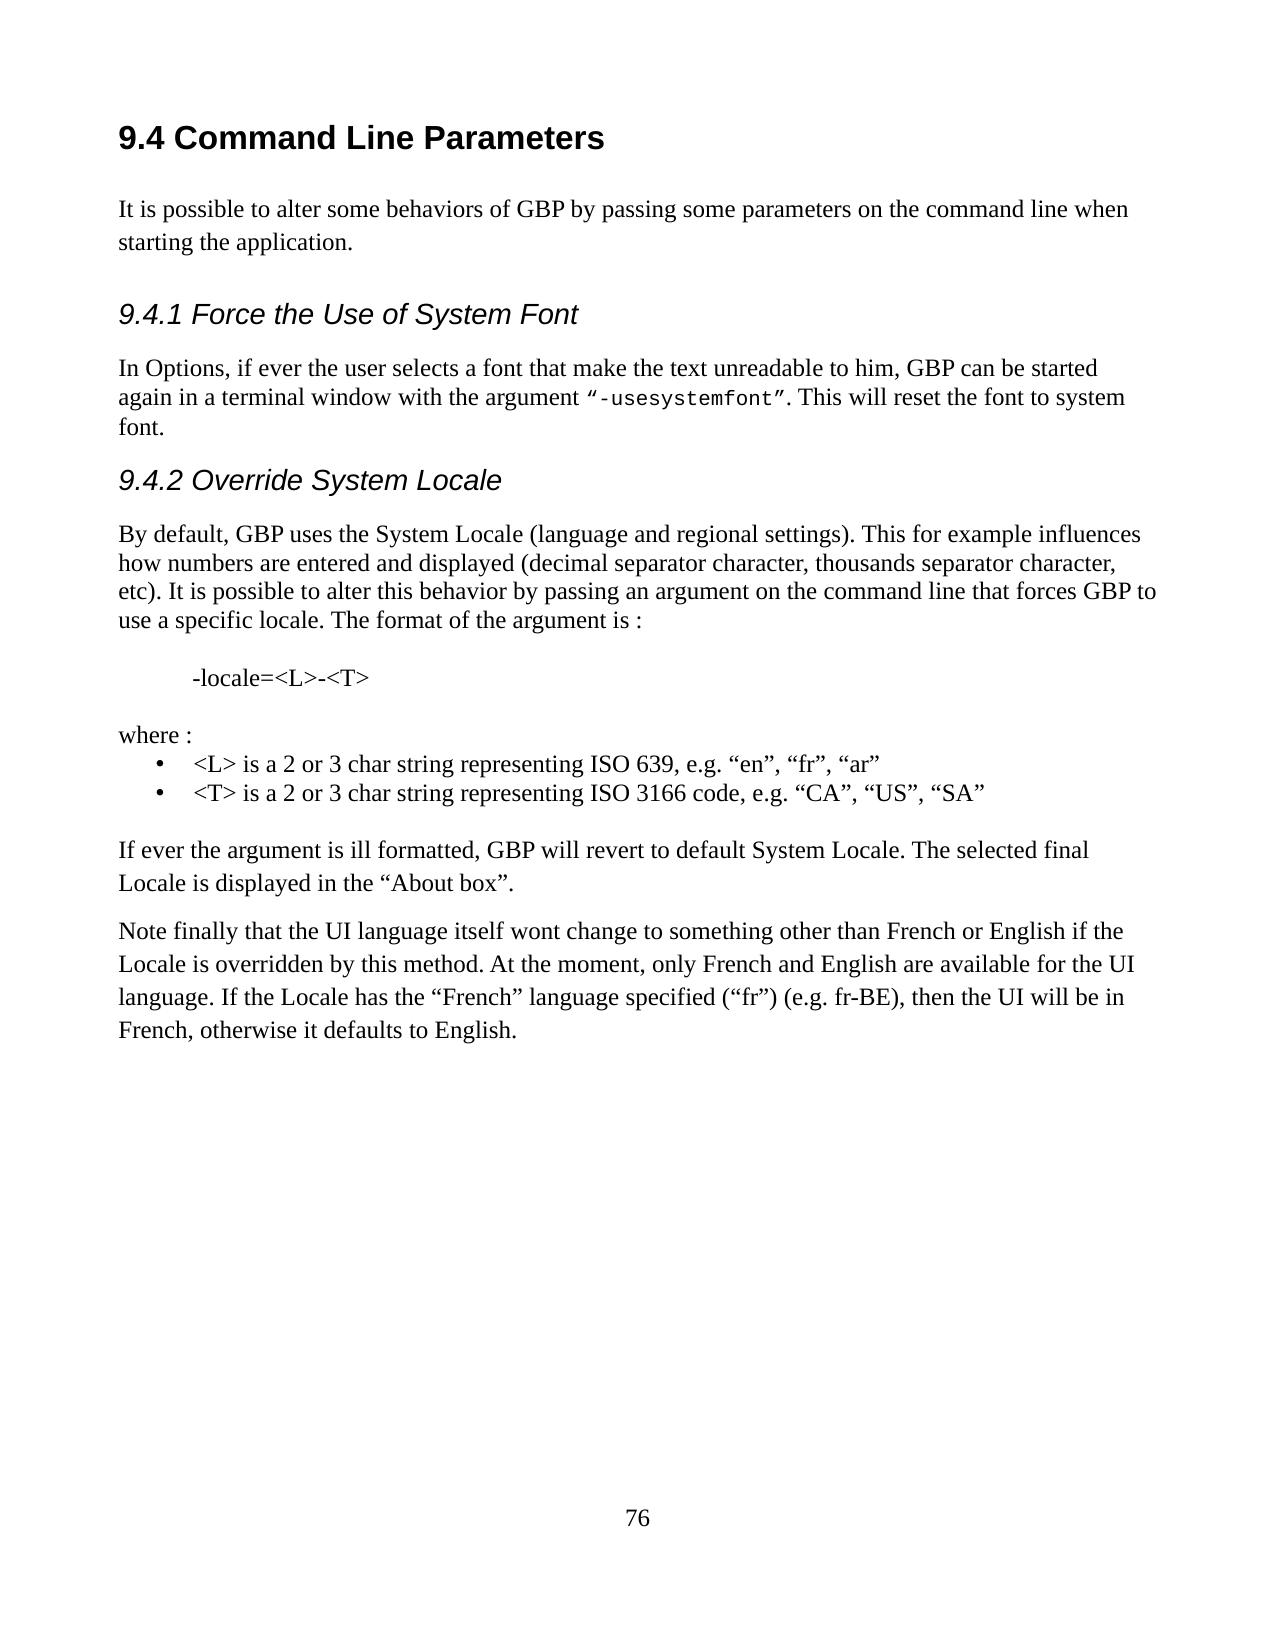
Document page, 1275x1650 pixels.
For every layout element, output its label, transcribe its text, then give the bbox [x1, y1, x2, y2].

text In Options, if ever the user selects a font that make the text unreadable to him, GBP can be started again in a terminal window with the argument “-usesystemfont”. This will reset the font to system font. [118, 353, 1157, 440]
text It is possible to alter some behaviors of GBP by passing some parameters on the command line when starting the application. [118, 194, 1157, 256]
subtitle Override System Locale [118, 463, 1157, 496]
text By default, GBP uses the System Locale (language and regional settings). This for example influences how numbers are entered and displayed (decimal separator character, thousands separator character, etc). It is possible to alter this behavior by passing an argument on the command line that forces GBP to use a specific locale. The format of the argument is : [118, 519, 1157, 634]
text Note finally that the UI language itself wont change to something other than French or English if the Locale is overridden by this method. At the moment, only French and English are available for the UI language. If the Locale has the “French” language specified (“fr”) (e.g. fr-BE), then the UI will be in French, otherwise it defaults to English. [118, 916, 1157, 1043]
text where : [118, 720, 1157, 749]
subtitle Force the Use of System Font [118, 297, 1157, 331]
list <L> is a 2 or 3 char string representing ISO 639, e.g. “en”, “fr”, “ar” [156, 749, 1157, 778]
subtitle Command Line Parameters [118, 118, 1157, 157]
text If ever the argument is ill formatted, GBP will revert to default System Locale. The selected final Locale is displayed in the “About box”. [118, 835, 1157, 897]
text -locale=<L>-<T> [192, 663, 1157, 691]
list <T> is a 2 or 3 char string representing ISO 3166 code, e.g. “CA”, “US”, “SA” [156, 778, 1157, 806]
